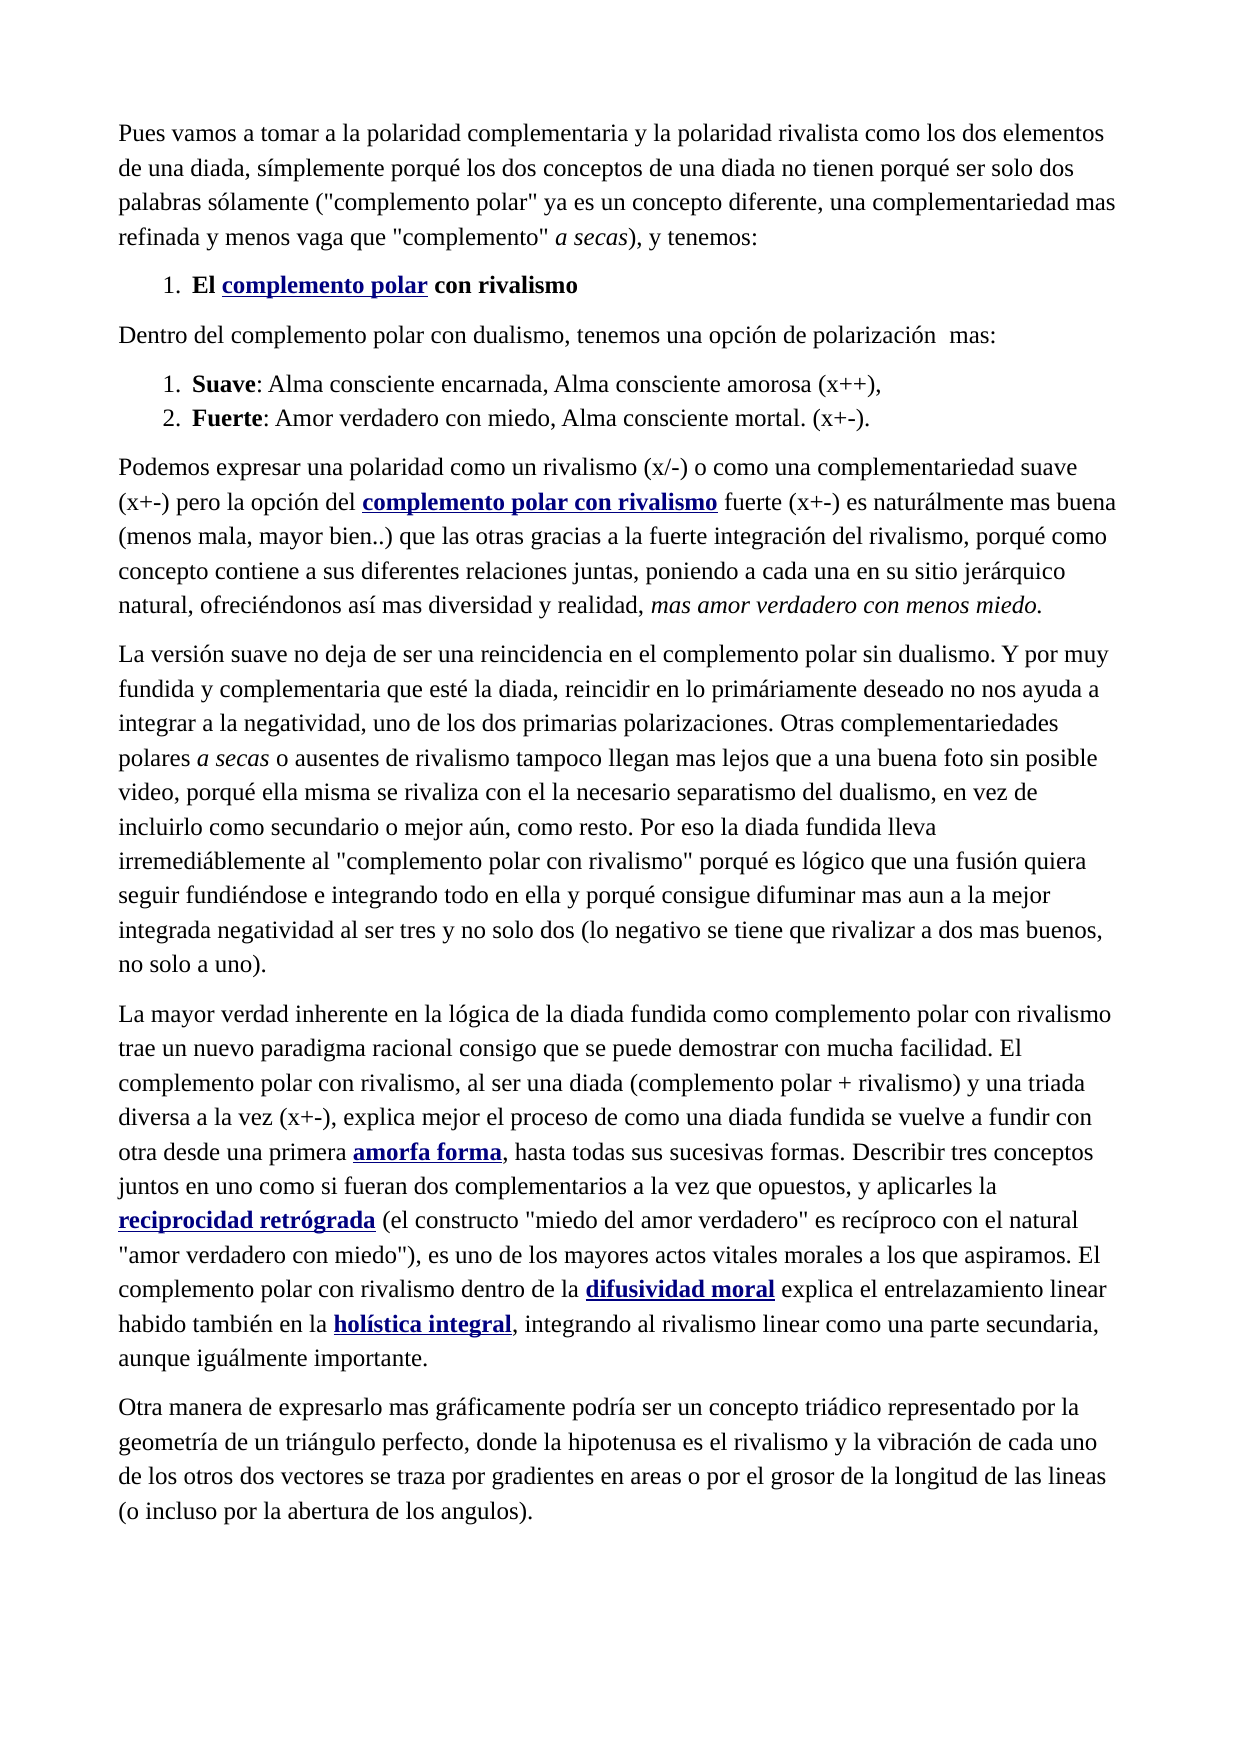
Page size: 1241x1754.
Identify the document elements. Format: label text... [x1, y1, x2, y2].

text La versión suave no deja de ser una reincidencia en el complemento polar sin dualismo. Y por muy fundida y complementaria que esté la diada, reincidir en lo primáriamente deseado no nos ayuda a integrar a la negatividad, uno de los dos primarias polarizaciones. Otras complementariedades polares a secas o ausentes de rivalismo tampoco llegan mas lejos que a una buena foto sin posible video, porqué ella misma se rivaliza con el la necesario separatismo del dualismo, en vez de incluirlo como secundario o mejor aún, como resto. Por eso la diada fundida lleva irremediáblemente al "complemento polar con rivalismo" porqué es lógico que una fusión quiera seguir fundiéndose e integrando todo en ella y porqué consigue difuminar mas aun a la mejor integrada negatividad al ser tres y no solo dos (lo negativo se tiene que rivalizar a dos mas buenos, no solo a uno). [118, 639, 1122, 978]
text Podemos expresar una polaridad como un rivalismo (x/-) o como una complementariedad suave (x+-) pero la opción del complemento polar con rivalismo fuerte (x+-) es naturálmente mas buena (menos mala, mayor bien..) que las otras gracias a la fuerte integración del rivalismo, porqué como concepto contiene a sus diferentes relaciones juntas, poniendo a cada una en su sitio jerárquico natural, ofreciéndonos así mas diversidad y realidad, mas amor verdadero con menos miedo. [118, 452, 1122, 619]
list Fuerte: Amor verdadero con miedo, Alma consciente mortal. (x+-). [162, 403, 1122, 432]
list Suave: Alma consciente encarnada, Alma consciente amorosa (x++), [162, 369, 1122, 397]
list El complemento polar con rivalismo [162, 271, 1122, 299]
text Otra manera de expresarlo mas gráficamente podría ser un concepto triádico representado por la geometría de un triángulo perfecto, donde la hipotenusa es el rivalismo y la vibración de cada uno de los otros dos vectores se traza por gradientes en areas o por el grosor de la longitud de las lineas (o incluso por la abertura de los angulos). [118, 1392, 1122, 1525]
text Pues vamos a tomar a la polaridad complementaria y la polaridad rivalista como los dos elementos de una diada, símplemente porqué los dos conceptos de una diada no tienen porqué ser solo dos palabras sólamente ("complemento polar" ya es un concepto diferente, una complementariedad mas refinada y menos vaga que "complemento" a secas), y tenemos: [118, 118, 1122, 250]
text Dentro del complemento polar con dualismo, tenemos una opción de polarización mas: [118, 320, 1122, 348]
text La mayor verdad inherente en la lógica de la diada fundida como complemento polar con rivalismo trae un nuevo paradigma racional consigo que se puede demostrar con mucha facilidad. El complemento polar con rivalismo, al ser una diada (complemento polar + rivalismo) y una triada diversa a la vez (x+-), explica mejor el proceso de como una diada fundida se vuelve a fundir con otra desde una primera amorfa forma, hasta todas sus sucesivas formas. Describir tres conceptos juntos en uno como si fueran dos complementarios a la vez que opuestos, y aplicarles la reciprocidad retrógrada (el constructo "miedo del amor verdadero" es recíproco con el natural "amor verdadero con miedo"), es uno de los mayores actos vitales morales a los que aspiramos. El complemento polar con rivalismo dentro de la difusividad moral explica el entrelazamiento linear habido también en la holística integral, integrando al rivalismo linear como una parte secundaria, aunque iguálmente importante. [118, 999, 1122, 1372]
